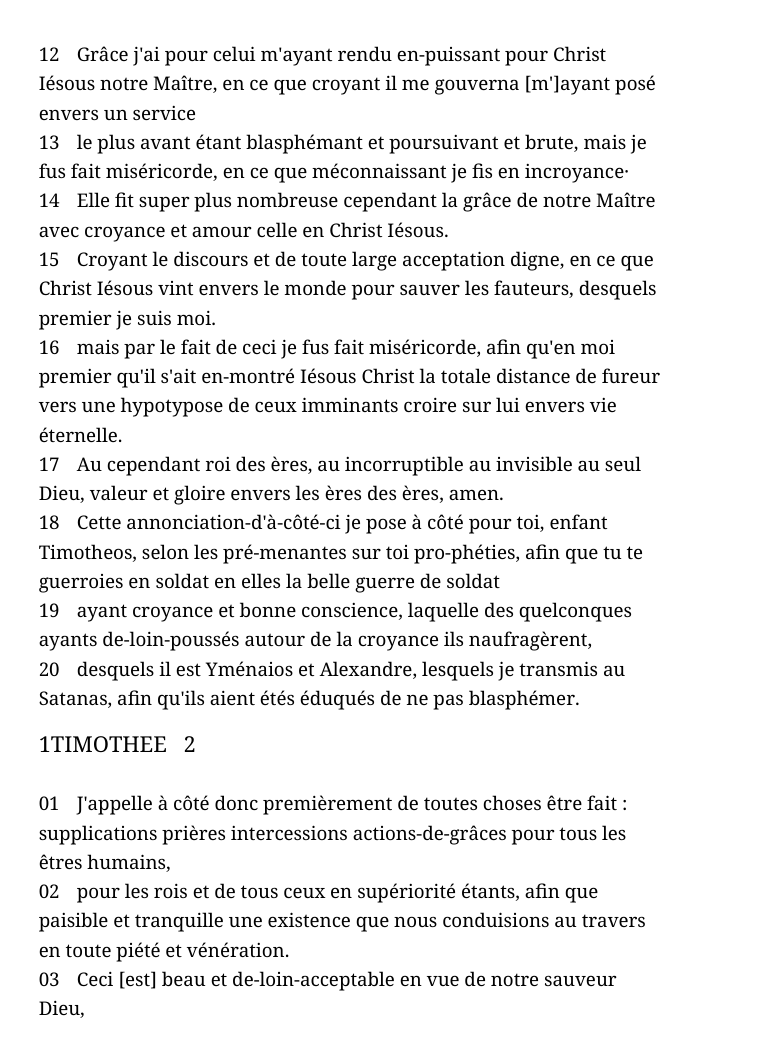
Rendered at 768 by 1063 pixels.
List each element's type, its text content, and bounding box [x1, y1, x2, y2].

text 01 J'appelle à côté donc premièrement de toutes choses être fait : supplications prières intercessions actions-de-grâces pour tous les êtres humains, 02 pour les rois et de tous ceux en supériorité étants, afin que paisible et tranquille une existence que nous conduisions au travers en toute piété et vénération. 03 Ceci [est] beau et de-loin-acceptable en vue de notre sauveur Dieu, [38, 763, 667, 1021]
text 12 Grâce j'ai pour celui m'ayant rendu en-puissant pour Christ Iésous notre Maître, en ce que croyant il me gouverna [m']ayant posé envers un service 13 le plus avant étant blasphémant et poursuivant et brute, mais je fus fait miséricorde, en ce que méconnaissant je fis en incroyance· 14 Elle fit super plus nombreuse cependant la grâce de notre Maître avec croyance et amour celle en Christ Iésous. 15 Croyant le discours et de toute large acceptation digne, en ce que Christ Iésous vint envers le monde pour sauver les fauteurs, desquels premier je suis moi. 16 mais par le fait de ceci je fus fait miséricorde, afin qu'en moi premier qu'il s'ait en-montré Iésous Christ la totale distance de fureur vers une hypotypose de ceux imminants croire sur lui envers vie éternelle. 17 Au cependant roi des ères, au incorruptible au invisible au seul Dieu, valeur et gloire envers les ères des ères, amen. 18 Cette annonciation-d'à-côté-ci je pose à côté pour toi, enfant Timotheos, selon les pré-menantes sur toi pro-phéties, afin que tu te guerroies en soldat en elles la belle guerre de soldat 19 ayant croyance et bonne conscience, laquelle des quelconques ayants de-loin-poussés autour de la croyance ils naufragèrent, 20 desquels il est Yménaios et Alexandre, lesquels je transmis au Satanas, afin qu'ils aient étés éduqués de ne pas blasphémer. [38, 41, 667, 711]
text 1TIMOTHEE 2 [38, 729, 667, 759]
